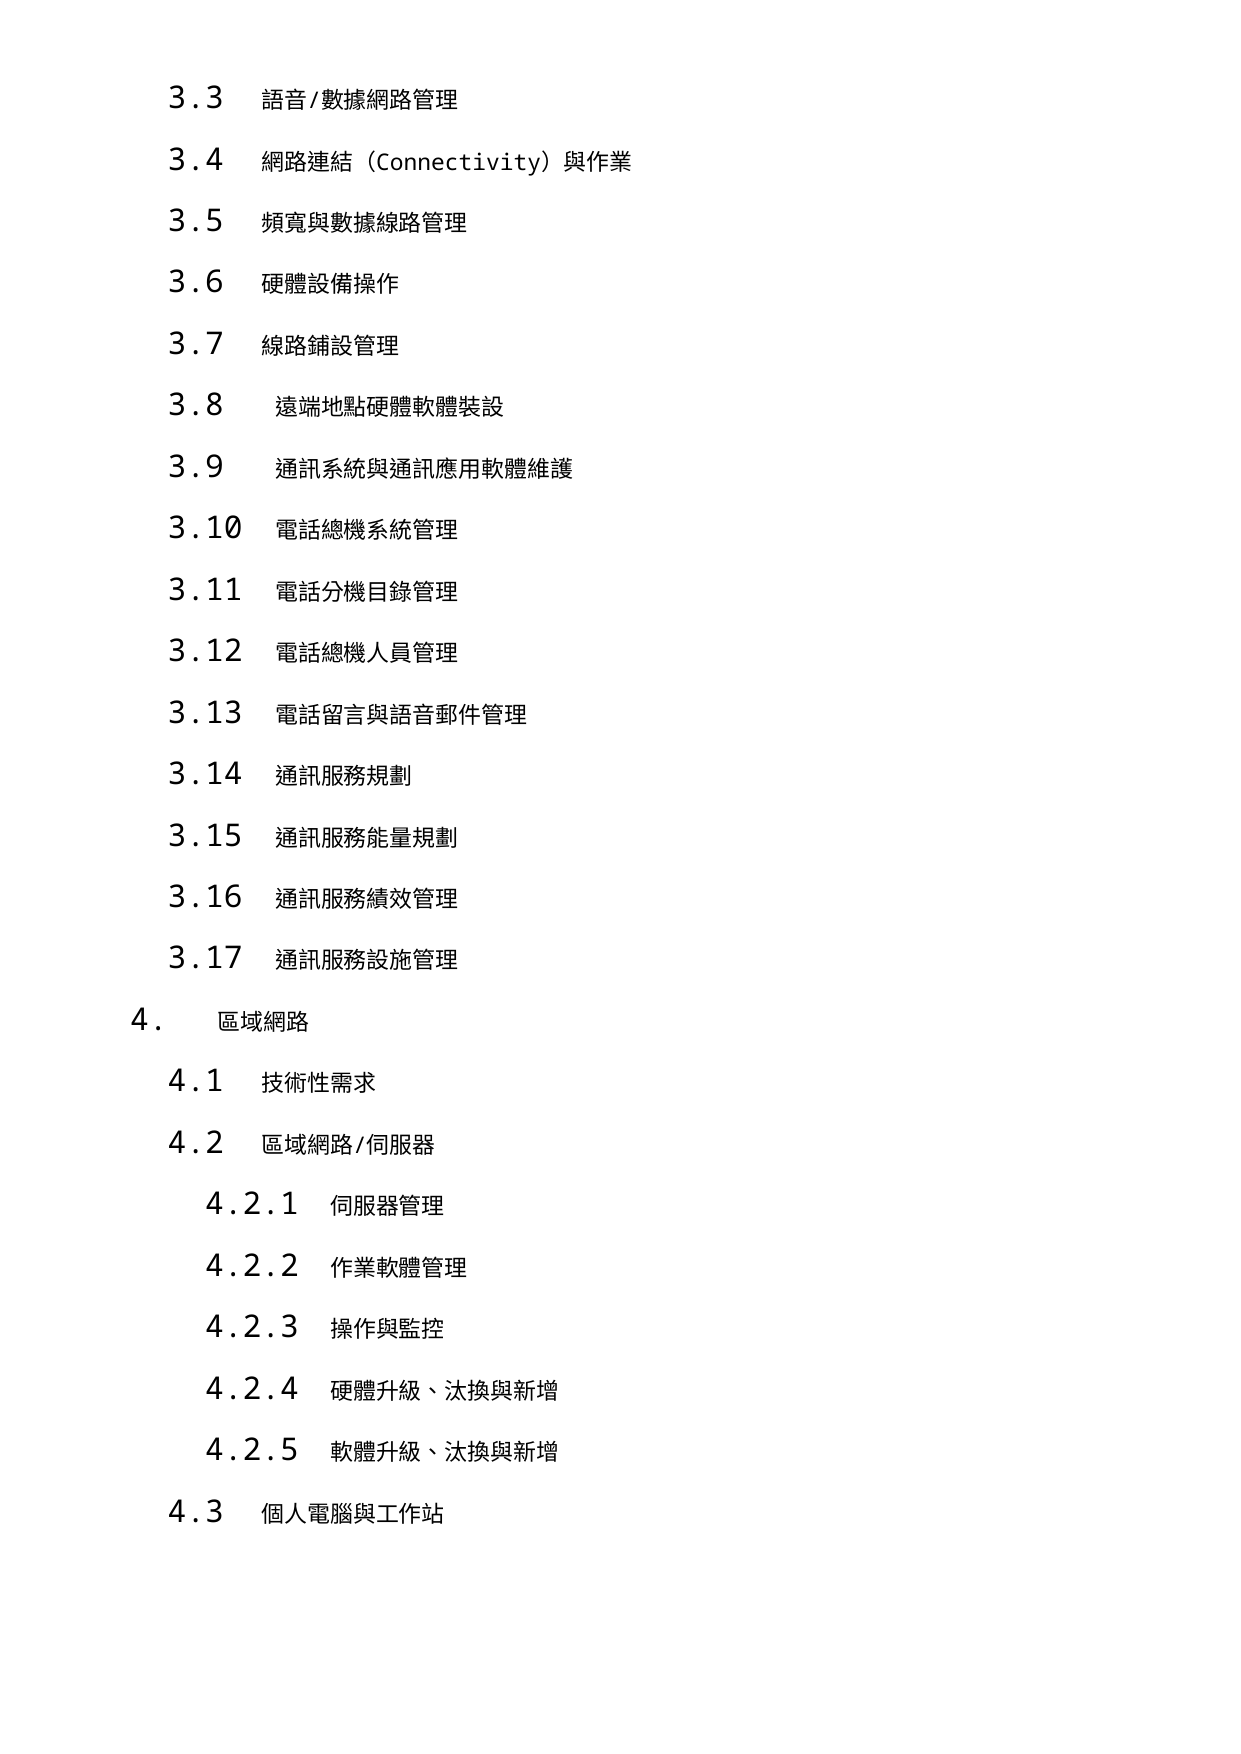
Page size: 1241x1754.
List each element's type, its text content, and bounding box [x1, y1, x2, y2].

list 頻寬與數據線路管理 [167, 198, 1110, 241]
list 個人電腦與工作站 [167, 1488, 1110, 1531]
list 網路連結（Connectivity）與作業 [167, 136, 1110, 179]
list 通訊服務規劃 [167, 751, 1110, 794]
list 技術性需求 [167, 1058, 1110, 1101]
list 電話留言與語音郵件管理 [167, 689, 1110, 732]
list 通訊服務績效管理 [167, 874, 1110, 917]
list 軟體升級、汰換與新增 [205, 1427, 1110, 1470]
list 線路鋪設管理 [167, 321, 1110, 363]
list 電話分機目錄管理 [167, 567, 1110, 609]
list 硬體升級、汰換與新增 [205, 1366, 1110, 1408]
list 區域網路/伺服器 [167, 1120, 1110, 1162]
list 操作與監控 [205, 1304, 1110, 1347]
list 通訊服務能量規劃 [167, 812, 1110, 855]
list 作業軟體管理 [205, 1243, 1110, 1285]
list 電話總機人員管理 [167, 628, 1110, 671]
list 通訊服務設施管理 [167, 935, 1110, 978]
list 電話總機系統管理 [167, 505, 1110, 548]
list 伺服器管理 [205, 1181, 1110, 1224]
list 通訊系統與通訊應用軟體維護 [167, 444, 1110, 486]
list 區域網路 [130, 997, 1110, 1039]
list 遠端地點硬體軟體裝設 [167, 382, 1110, 425]
list 語音/數據網路管理 [167, 75, 1110, 118]
list 硬體設備操作 [167, 259, 1110, 302]
